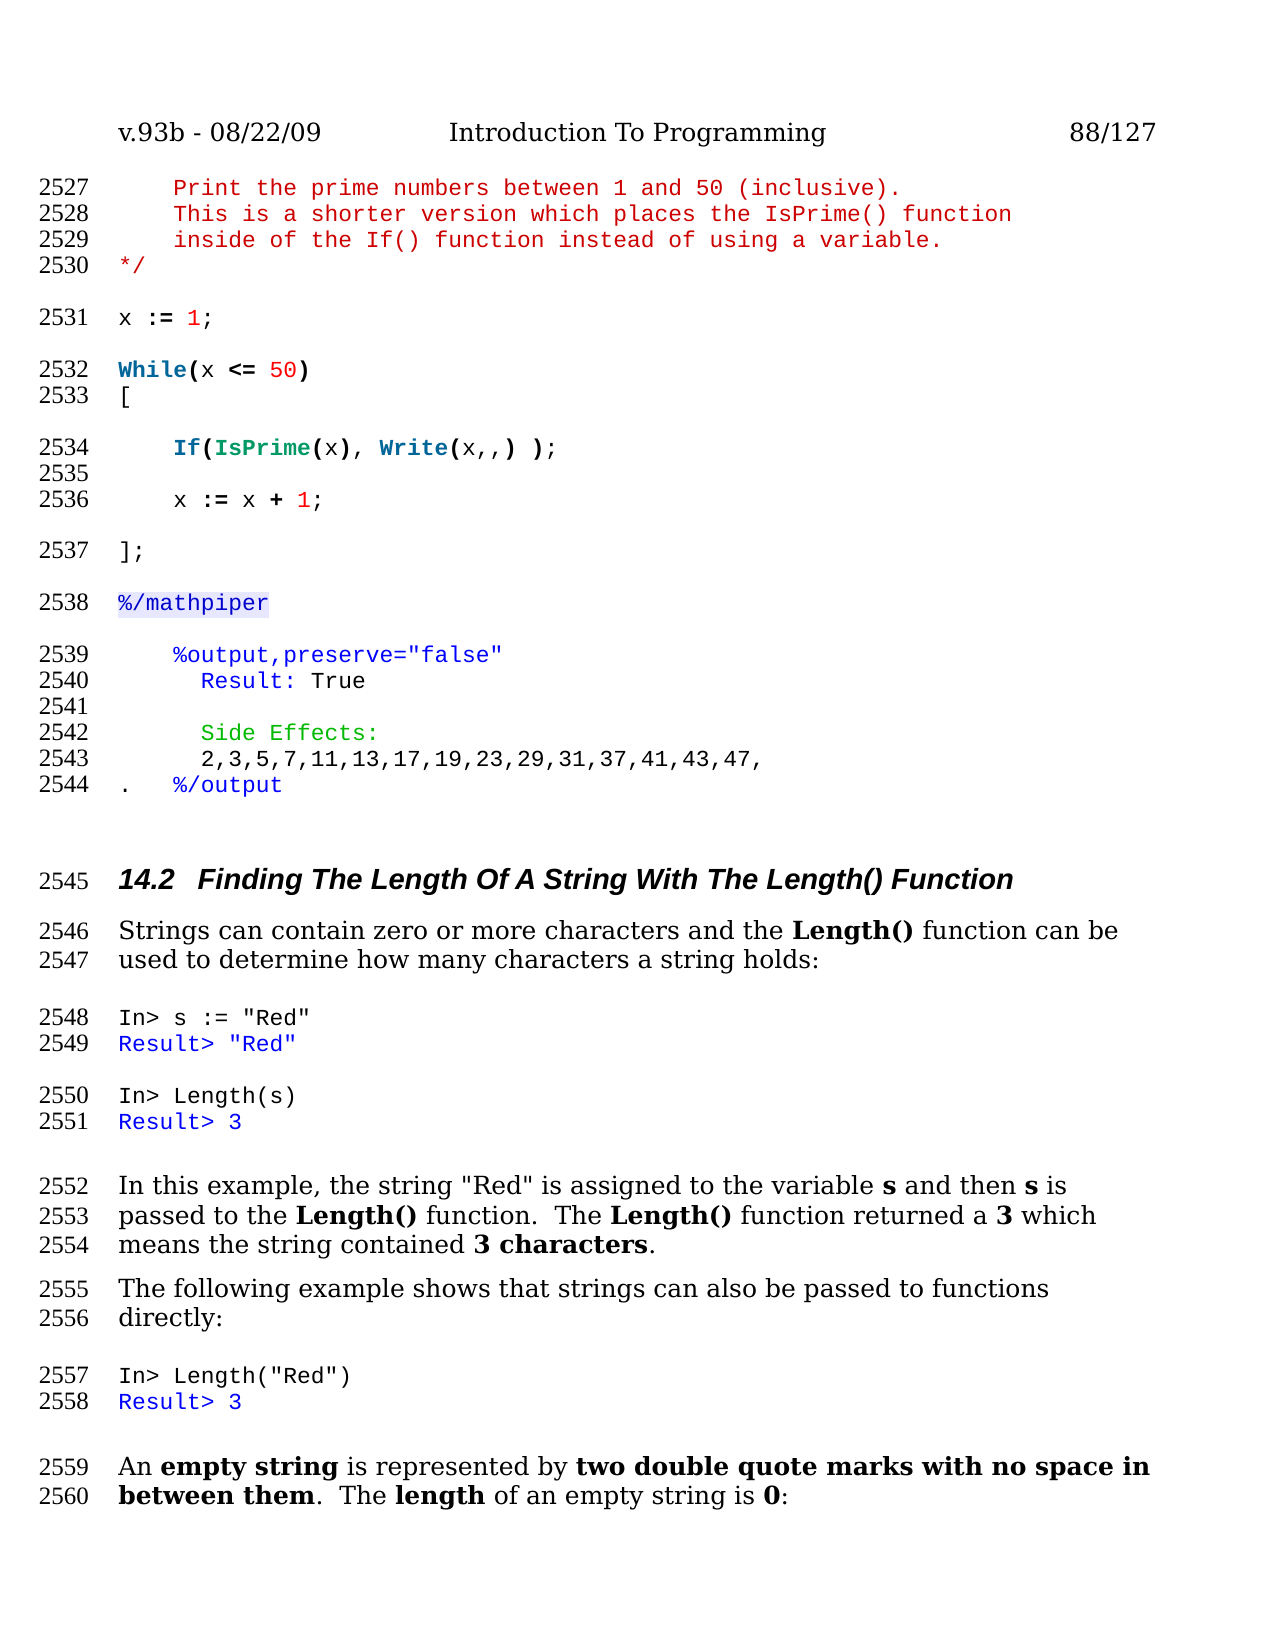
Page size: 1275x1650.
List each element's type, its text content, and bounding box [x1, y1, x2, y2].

text Print the prime numbers between 1 and 50 (inclusive). [118, 177, 1157, 203]
text In this example, the string "Red" is assigned to the variable s and then s is passed to the Length() function. The Length() function returned a 3 which means the string contained 3 characters. [118, 1171, 1157, 1259]
text Result: True [118, 669, 1157, 696]
text In> Length("Red") [118, 1365, 1157, 1391]
text Strings can contain zero or more characters and the Length() function can be used to determine how many characters a string holds: [118, 916, 1157, 975]
text If(IsPrime(x), Write(x,,) ); [118, 436, 1157, 462]
text 2,3,5,7,11,13,17,19,23,29,31,37,41,43,47, [118, 747, 1157, 773]
text ]; [118, 540, 1157, 566]
text While(x <= 50) [118, 358, 1157, 384]
text x := 1; [118, 306, 1157, 332]
text %/mathpiper [118, 592, 1157, 618]
text %output,preserve="false" [118, 644, 1157, 669]
text An empty string is represented by two double quote marks with no space in between them. The length of an empty string is 0: [118, 1452, 1157, 1510]
text In> s := "Red" [118, 1007, 1157, 1033]
text Side Effects: [118, 721, 1157, 747]
text This is a shorter version which places the IsPrime() function [118, 203, 1157, 229]
text . %/output [118, 773, 1157, 799]
text Result> 3 [118, 1111, 1157, 1136]
text In> Length(s) [118, 1084, 1157, 1111]
subtitle Finding The Length Of A String With The Length() Function [118, 862, 1157, 895]
text x := x + 1; [118, 488, 1157, 514]
text The following example shows that strings can also be passed to functions directly: [118, 1274, 1157, 1333]
text Result> "Red" [118, 1033, 1157, 1059]
text Result> 3 [118, 1391, 1157, 1417]
text */ [118, 254, 1157, 281]
text [ [118, 384, 1157, 410]
text inside of the If() function instead of using a variable. [118, 229, 1157, 254]
